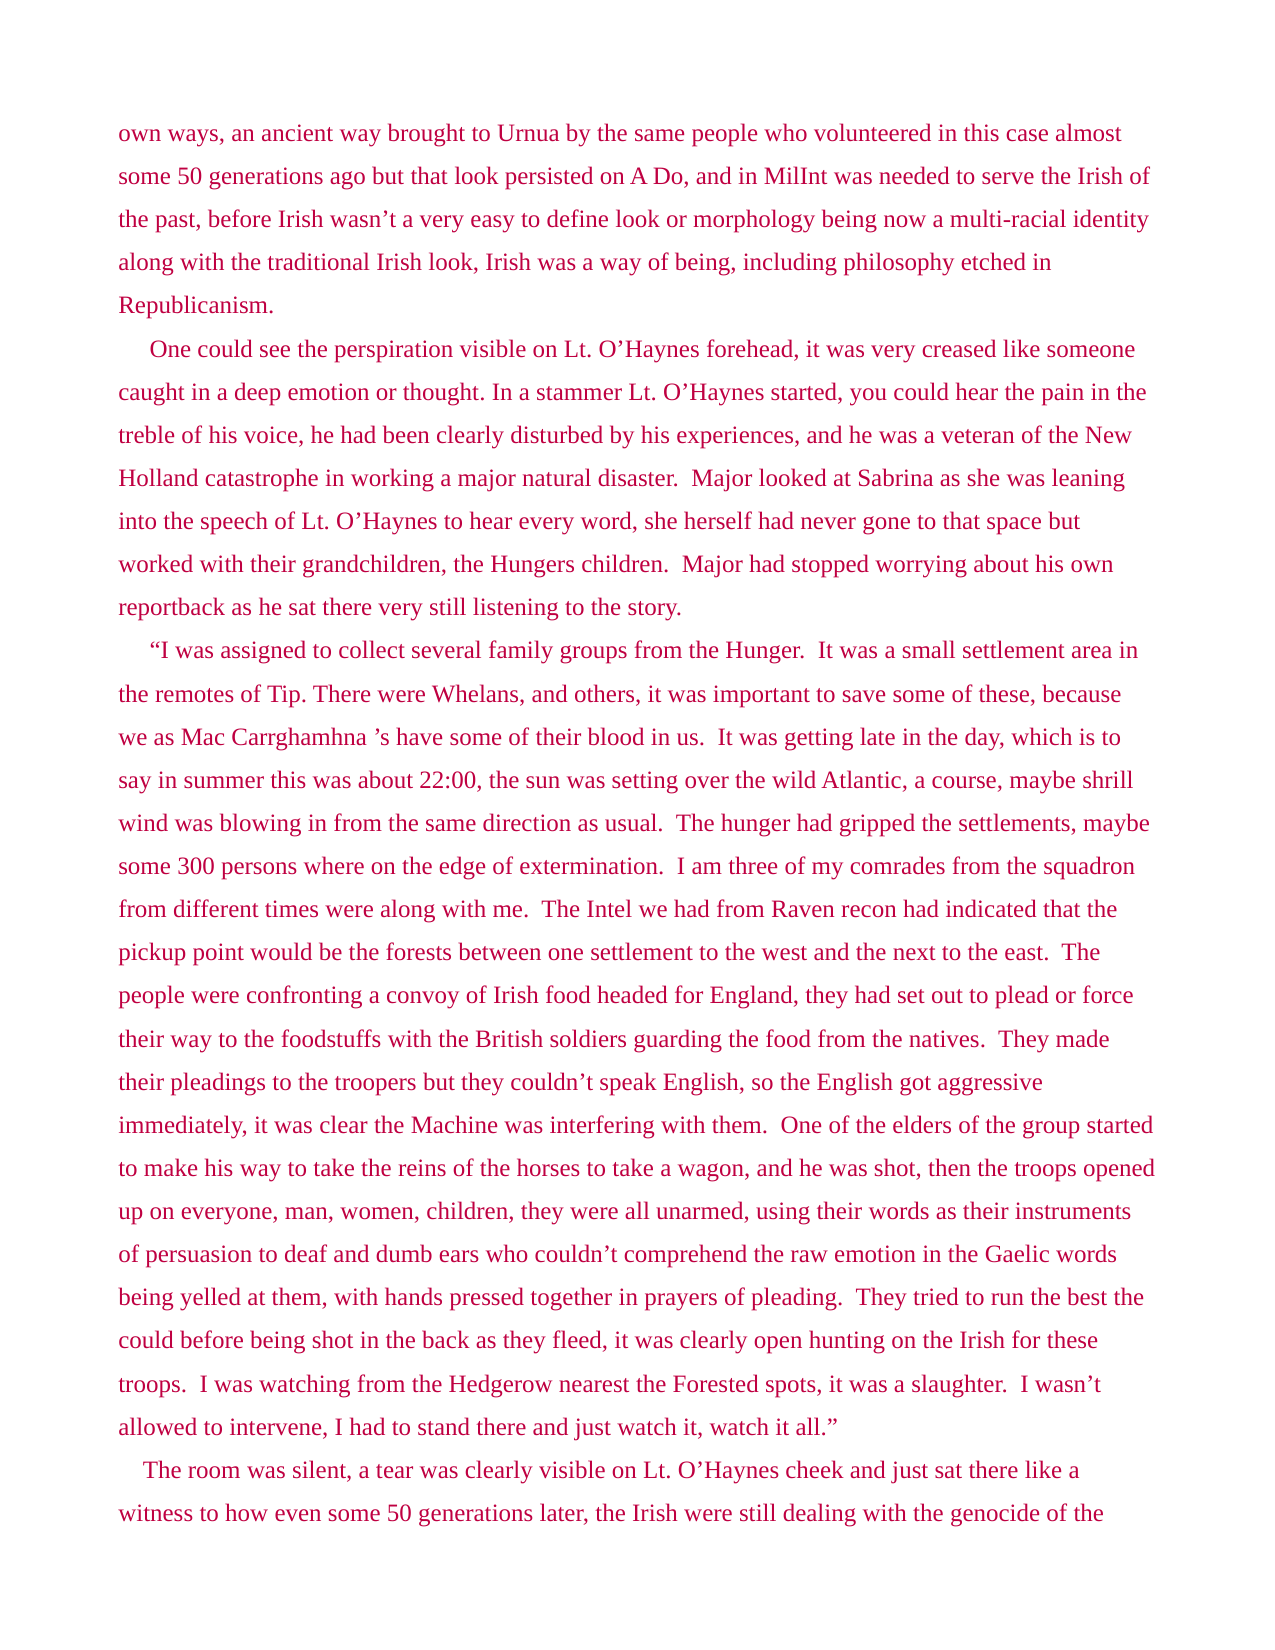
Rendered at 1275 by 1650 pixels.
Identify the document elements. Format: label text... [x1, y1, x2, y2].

text own ways, an ancient way brought to Urnua by the same people who volunteered in this case almost some 50 generations ago but that look persisted on A Do, and in MilInt was needed to serve the Irish of the past, before Irish wasn’t a very easy to define look or morphology being now a multi-racial identity along with the traditional Irish look, Irish was a way of being, including philosophy etched in Republicanism. [118, 118, 1157, 319]
text One could see the perspiration visible on Lt. O’Haynes forehead, it was very creased like someone caught in a deep emotion or thought. In a stammer Lt. O’Haynes started, you could hear the pain in the treble of his voice, he had been clearly disturbed by his experiences, and he was a veteran of the New Holland catastrophe in working a major natural disaster. Major looked at Sabrina as she was leaning into the speech of Lt. O’Haynes to hear every word, she herself had never gone to that space but worked with their grandchildren, the Hungers children. Major had stopped worrying about his own reportback as he sat there very still listening to the story. [118, 334, 1157, 621]
text “I was assigned to collect several family groups from the Hunger. It was a small settlement area in the remotes of Tip. There were Whelans, and others, it was important to save some of these, because we as Mac Carrghamhna ’s have some of their blood in us. It was getting late in the day, which is to say in summer this was about 22:00, the sun was setting over the wild Atlantic, a course, maybe shrill wind was blowing in from the same direction as usual. The hunger had gripped the settlements, maybe some 300 persons where on the edge of extermination. I am three of my comrades from the squadron from different times were along with me. The Intel we had from Raven recon had indicated that the pickup point would be the forests between one settlement to the west and the next to the east. The people were confronting a convoy of Irish food headed for England, they had set out to plead or force their way to the foodstuffs with the British soldiers guarding the food from the natives. They made their pleadings to the troopers but they couldn’t speak English, so the English got aggressive immediately, it was clear the Machine was interfering with them. One of the elders of the group started to make his way to take the reins of the horses to take a wagon, and he was shot, then the troops opened up on everyone, man, women, children, they were all unarmed, using their words as their instruments of persuasion to deaf and dumb ears who couldn’t comprehend the raw emotion in the Gaelic words being yelled at them, with hands pressed together in prayers of pleading. They tried to run the best the could before being shot in the back as they fleed, it was clearly open hunting on the Irish for these troops. I was watching from the Hedgerow nearest the Forested spots, it was a slaughter. I wasn’t allowed to intervene, I had to stand there and just watch it, watch it all.” [118, 636, 1157, 1441]
text The room was silent, a tear was clearly visible on Lt. O’Haynes cheek and just sat there like a witness to how even some 50 generations later, the Irish were still dealing with the genocide of the [118, 1455, 1157, 1527]
